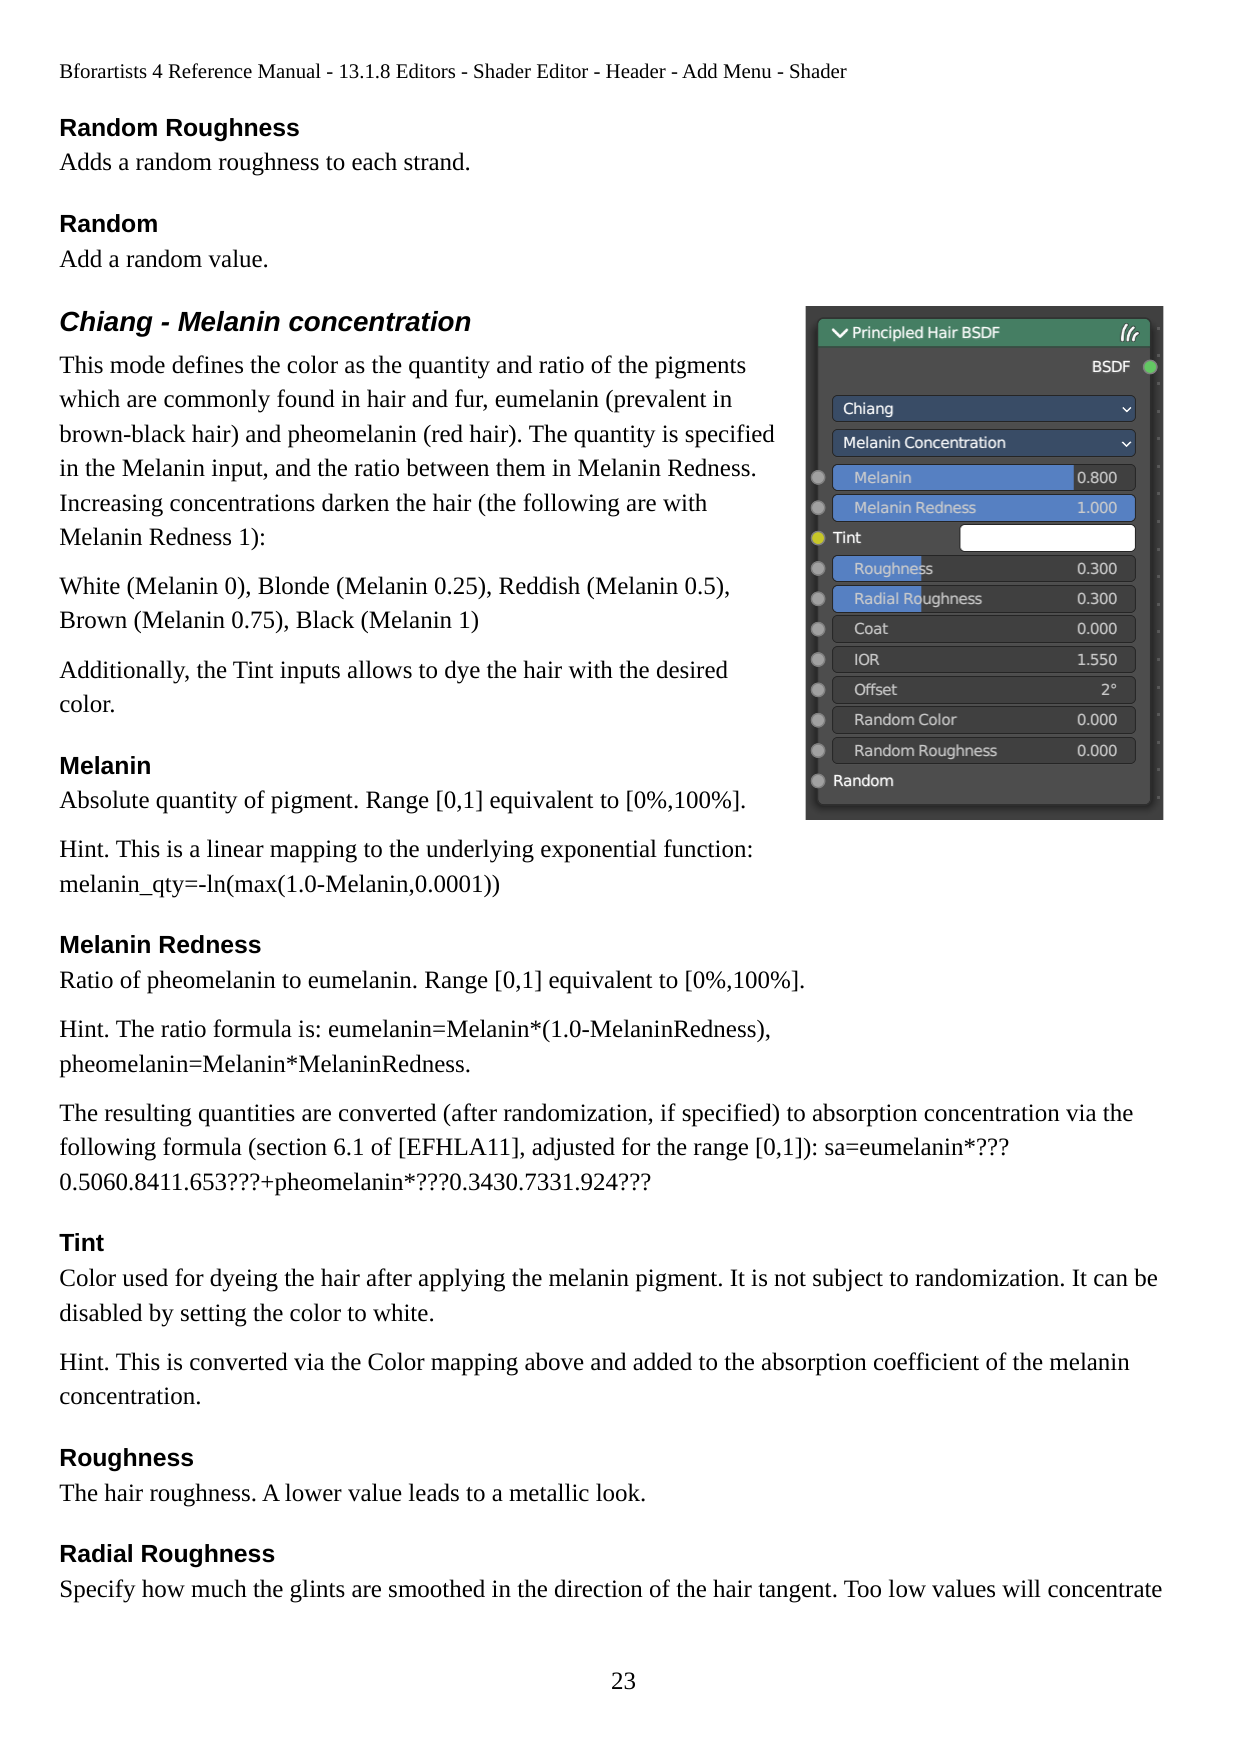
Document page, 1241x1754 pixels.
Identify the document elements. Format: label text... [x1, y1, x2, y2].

text This mode defines the color as the quantity and ratio of the pigments which are commonly found in hair and fur, eumelanin (prevalent in brown-black hair) and pheomelanin (red hair). The quantity is specified in the Melanin input, and the ratio between them in Melanin Redness. Increasing concentrations darken the hair (the following are with Melanin Redness 1): [59, 350, 805, 551]
text Additionally, the Tint inputs allows to dye the hair with the desired color. [59, 655, 805, 718]
subtitle Radial Roughness [59, 1539, 1181, 1568]
text Ratio of pheomelanin to eumelanin. Range [0,1] equivalent to [0%,100%]. [59, 965, 1181, 994]
text Absolute quantity of pigment. Range [0,1] equivalent to [0%,100%]. [59, 786, 805, 814]
text Adds a random roughness to each strand. [59, 147, 1181, 176]
subtitle Random [59, 209, 1181, 237]
subtitle Melanin [59, 751, 805, 779]
subtitle Melanin Redness [59, 931, 1181, 959]
subtitle Roughness [59, 1443, 1181, 1471]
text The hair roughness. A lower value leads to a metallic look. [59, 1478, 1181, 1506]
text Hint. The ratio formula is: eumelanin=Melanin*(1.0-MelaninRedness), pheomelanin=Melanin*MelaninRedness. [59, 1014, 1181, 1078]
text Hint. This is converted via the Color mapping above and added to the absorption coefficient of the melanin concentration. [59, 1347, 1181, 1410]
text Hint. This is a linear mapping to the underlying exponential function: melanin_qty=-ln(max(1.0-Melanin,0.0001)) [59, 834, 1181, 898]
picture [805, 306, 1164, 820]
subtitle Chiang - Melanin concentration [59, 305, 1181, 337]
text Color used for dyeing the hair after applying the melanin pigment. It is not subject to randomization. It can be disabled by setting the color to white. [59, 1263, 1181, 1327]
text Add a random value. [59, 244, 1181, 272]
subtitle Tint [59, 1228, 1181, 1257]
subtitle [1164, 751, 1181, 779]
subtitle Random Roughness [59, 113, 1181, 141]
text The resulting quantities are converted (after randomization, if specified) to absorption concentration via the following formula (section 6.1 of [EFHLA11], adjusted for the range [0,1]): sa=eumelanin*???0.5060.8411.653???+pheomelanin*???0.3430.7331.924??? [59, 1098, 1181, 1196]
text White (Melanin 0), Blonde (Melanin 0.25), Reddish (Melanin 0.5), Brown (Melanin 0.75), Black (Melanin 1) [59, 571, 805, 634]
text Specify how much the glints are smoothed in the direction of the hair tangent. Too low values will concentrate [59, 1574, 1181, 1603]
